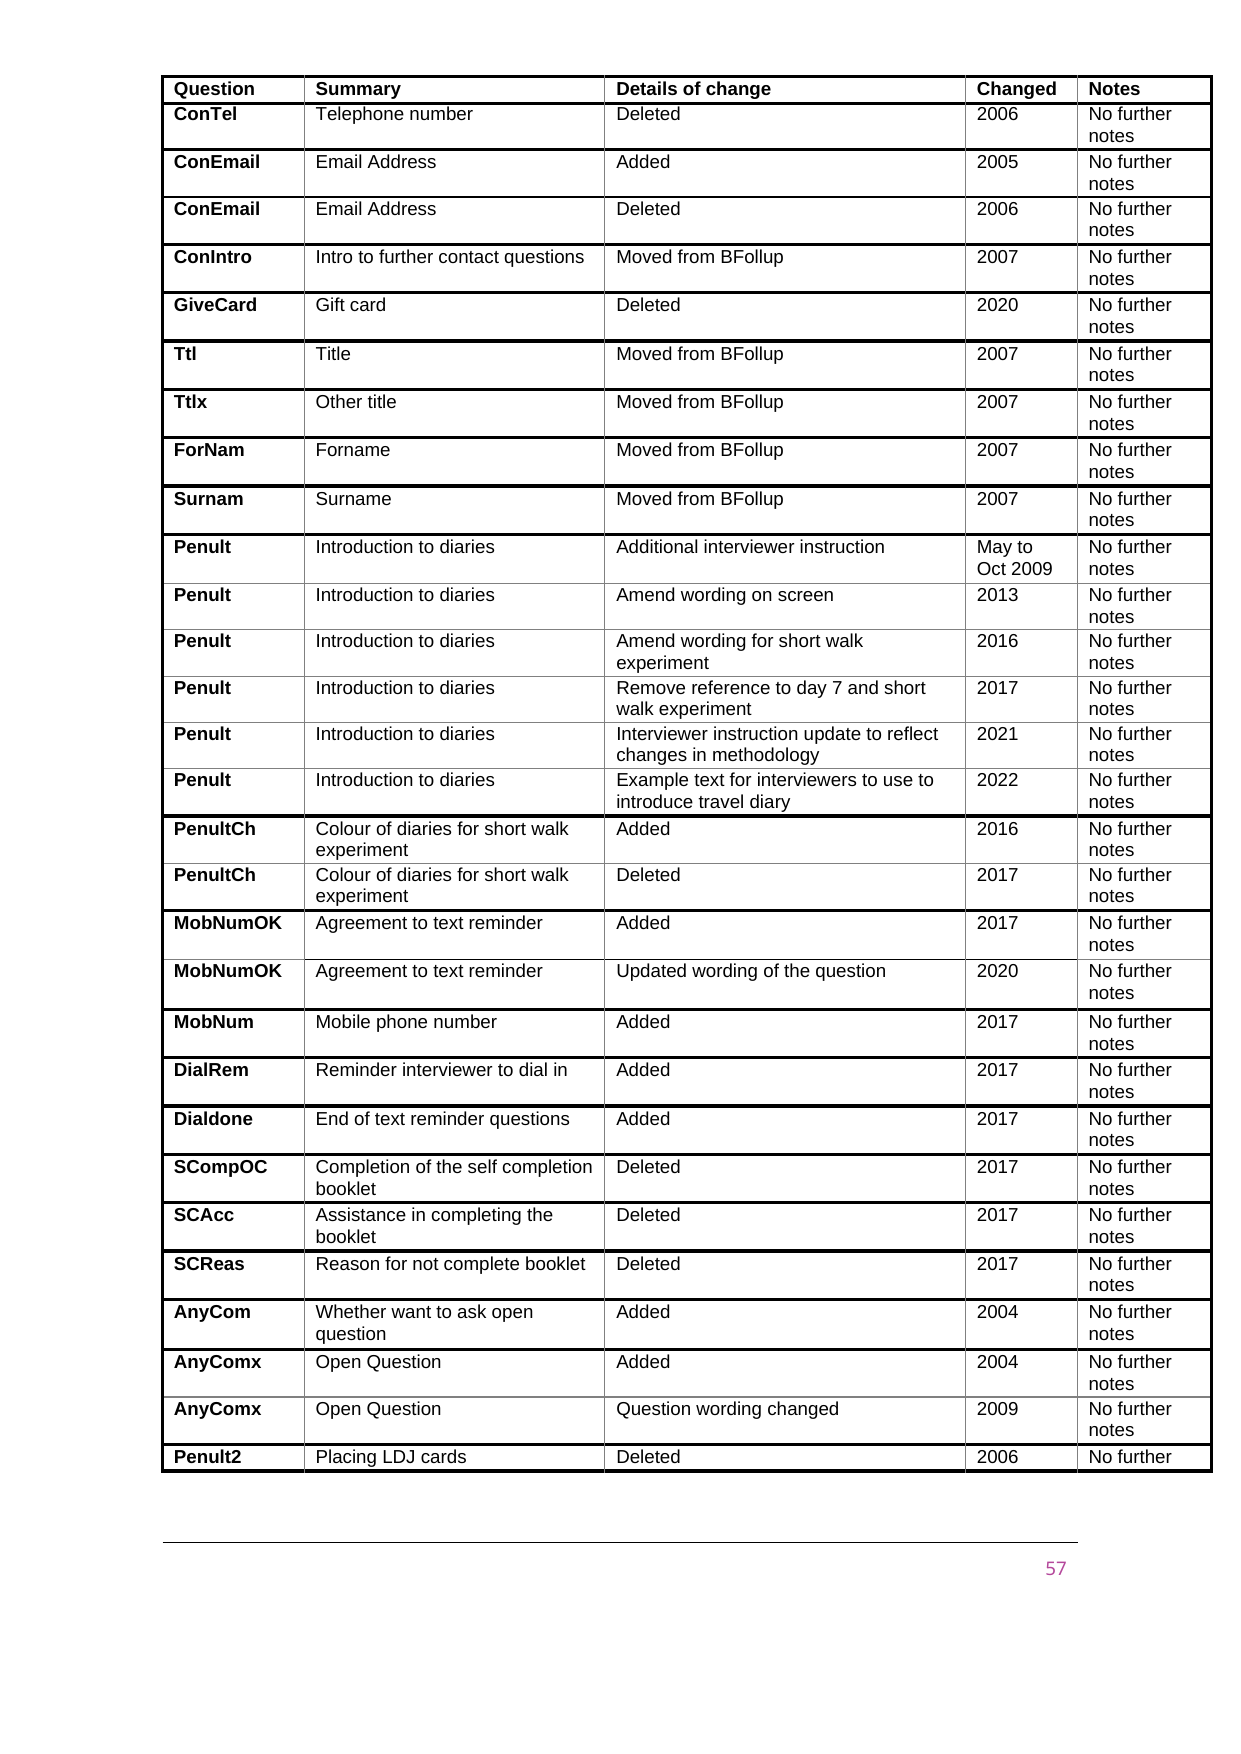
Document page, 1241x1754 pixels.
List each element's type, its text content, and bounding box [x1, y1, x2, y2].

table_cell Ttlx [164, 391, 304, 436]
table_header Details of change [605, 78, 965, 102]
table_cell MobNumOK [164, 960, 304, 1008]
table_cell Introduction to diaries [305, 630, 604, 676]
table_cell 2004 [966, 1301, 1077, 1348]
table_cell Telephone number [305, 105, 604, 148]
table_cell May to Oct 2009 [966, 536, 1077, 583]
table_cell Penult [164, 584, 304, 629]
table_cell 2005 [966, 151, 1077, 196]
table_cell Completion of the self completion booklet [305, 1156, 604, 1201]
table_cell Deleted [605, 1156, 965, 1201]
table_header Notes [1078, 78, 1210, 102]
table_cell 2017 [966, 1011, 1077, 1056]
table_cell Amend wording for short walk experiment [605, 630, 965, 676]
table_cell 2007 [966, 246, 1077, 291]
table_cell No further notes [1078, 1204, 1210, 1249]
table_cell Reminder interviewer to dial in [305, 1059, 604, 1104]
table_cell Open Question [305, 1398, 604, 1443]
table_cell Dialdone [164, 1108, 304, 1153]
table_cell 2017 [966, 677, 1077, 722]
table_header Changed [966, 78, 1077, 102]
table_cell PenultCh [164, 818, 304, 863]
table_cell No further notes [1078, 151, 1210, 196]
table_cell 2017 [966, 864, 1077, 909]
table_cell ConEmail [164, 151, 304, 196]
table_cell Deleted [605, 1204, 965, 1249]
table_cell Updated wording of the question [605, 960, 965, 1008]
table_cell Surnam [164, 488, 304, 533]
table_cell No further notes [1078, 1108, 1210, 1153]
table_cell No further notes [1078, 864, 1210, 909]
table_cell Ttl [164, 343, 304, 388]
table_cell ConTel [164, 105, 304, 148]
table_cell 2017 [966, 912, 1077, 959]
table_cell No further notes [1078, 343, 1210, 388]
table_cell Deleted [605, 1446, 965, 1469]
table_cell 2022 [966, 769, 1077, 814]
table_cell Colour of diaries for short walk experiment [305, 864, 604, 909]
table_header Question [164, 78, 304, 102]
table_cell Added [605, 912, 965, 959]
table_cell AnyComx [164, 1351, 304, 1396]
table_cell No further notes [1078, 536, 1210, 583]
table_cell Added [605, 1301, 965, 1348]
table_cell 2004 [966, 1351, 1077, 1396]
table_cell No further notes [1078, 769, 1210, 814]
table_cell Penult [164, 723, 304, 767]
table_cell No further notes [1078, 723, 1210, 767]
table_cell Deleted [605, 294, 965, 339]
table_cell Moved from BFollup [605, 246, 965, 291]
table_cell 2017 [966, 1204, 1077, 1249]
table_cell No further notes [1078, 1059, 1210, 1104]
table_cell Whether want to ask open question [305, 1301, 604, 1348]
table_cell PenultCh [164, 864, 304, 909]
table_cell 2016 [966, 818, 1077, 863]
table_cell 2013 [966, 584, 1077, 629]
table_cell MobNumOK [164, 912, 304, 959]
table_cell No further notes [1078, 391, 1210, 436]
table_cell Deleted [605, 198, 965, 243]
table_cell Introduction to diaries [305, 723, 604, 767]
table_cell Other title [305, 391, 604, 436]
table_cell Agreement to text reminder [305, 960, 604, 1008]
table_cell Deleted [605, 864, 965, 909]
table_cell Added [605, 1108, 965, 1153]
table_cell AnyCom [164, 1301, 304, 1348]
table_cell End of text reminder questions [305, 1108, 604, 1153]
table_cell No further notes [1078, 1351, 1210, 1396]
table_cell 2017 [966, 1059, 1077, 1104]
table_cell No further notes [1078, 488, 1210, 533]
table_cell No further notes [1078, 105, 1210, 148]
table_cell ConEmail [164, 198, 304, 243]
table_cell Amend wording on screen [605, 584, 965, 629]
table_cell No further notes [1078, 677, 1210, 722]
table_cell Forname [305, 439, 604, 484]
table_cell No further notes [1078, 912, 1210, 959]
table_cell Surname [305, 488, 604, 533]
table_cell ForNam [164, 439, 304, 484]
table_cell Agreement to text reminder [305, 912, 604, 959]
table_cell 2006 [966, 105, 1077, 148]
table_cell 2020 [966, 960, 1077, 1008]
table_cell No further [1078, 1446, 1210, 1469]
table_cell Penult [164, 677, 304, 722]
table_cell Introduction to diaries [305, 677, 604, 722]
table_cell Added [605, 1011, 965, 1056]
table_cell MobNum [164, 1011, 304, 1056]
table_cell Mobile phone number [305, 1011, 604, 1056]
table_cell Introduction to diaries [305, 769, 604, 814]
table_cell Additional interviewer instruction [605, 536, 965, 583]
table_cell Colour of diaries for short walk experiment [305, 818, 604, 863]
table_cell 2006 [966, 1446, 1077, 1469]
table_cell No further notes [1078, 294, 1210, 339]
table_cell Placing LDJ cards [305, 1446, 604, 1469]
table_cell Intro to further contact questions [305, 246, 604, 291]
table_cell Interviewer instruction update to reflect changes in methodology [605, 723, 965, 767]
table_cell 2016 [966, 630, 1077, 676]
table_cell 2017 [966, 1156, 1077, 1201]
table_cell Added [605, 1351, 965, 1396]
table_cell Title [305, 343, 604, 388]
table_cell No further notes [1078, 1301, 1210, 1348]
table_cell DialRem [164, 1059, 304, 1104]
table_cell No further notes [1078, 246, 1210, 291]
table_cell 2007 [966, 439, 1077, 484]
table_cell Penult [164, 536, 304, 583]
table_cell Deleted [605, 1253, 965, 1298]
table_cell Added [605, 1059, 965, 1104]
table_cell No further notes [1078, 960, 1210, 1008]
table_cell SCompOC [164, 1156, 304, 1201]
table_cell Email Address [305, 198, 604, 243]
table_cell Open Question [305, 1351, 604, 1396]
table_cell No further notes [1078, 584, 1210, 629]
table_cell 2009 [966, 1398, 1077, 1443]
table_cell Added [605, 151, 965, 196]
table_cell Remove reference to day 7 and short walk experiment [605, 677, 965, 722]
table_cell No further notes [1078, 1156, 1210, 1201]
table_cell Question wording changed [605, 1398, 965, 1443]
table_cell Reason for not complete booklet [305, 1253, 604, 1298]
table_cell Penult2 [164, 1446, 304, 1469]
table_cell Introduction to diaries [305, 536, 604, 583]
table_cell Moved from BFollup [605, 391, 965, 436]
table_cell 2007 [966, 391, 1077, 436]
table_cell 2021 [966, 723, 1077, 767]
table_cell Assistance in completing the booklet [305, 1204, 604, 1249]
table_cell SCAcc [164, 1204, 304, 1249]
table_cell Penult [164, 630, 304, 676]
table_cell 2006 [966, 198, 1077, 243]
table_cell 2017 [966, 1108, 1077, 1153]
table_cell 2017 [966, 1253, 1077, 1298]
table_cell Added [605, 818, 965, 863]
table_cell Moved from BFollup [605, 488, 965, 533]
table_header Summary [305, 78, 604, 102]
table_cell Deleted [605, 105, 965, 148]
table_cell Moved from BFollup [605, 439, 965, 484]
table_cell Penult [164, 769, 304, 814]
table_cell 2007 [966, 488, 1077, 533]
table_cell 2020 [966, 294, 1077, 339]
table_cell ConIntro [164, 246, 304, 291]
table_cell No further notes [1078, 818, 1210, 863]
table_cell Gift card [305, 294, 604, 339]
table_cell Introduction to diaries [305, 584, 604, 629]
table_cell GiveCard [164, 294, 304, 339]
table_cell No further notes [1078, 1011, 1210, 1056]
table_cell No further notes [1078, 439, 1210, 484]
table_cell No further notes [1078, 630, 1210, 676]
table_cell No further notes [1078, 198, 1210, 243]
table_cell No further notes [1078, 1398, 1210, 1443]
table_cell Email Address [305, 151, 604, 196]
table_cell Example text for interviewers to use to introduce travel diary [605, 769, 965, 814]
table_cell 2007 [966, 343, 1077, 388]
table_cell AnyComx [164, 1398, 304, 1443]
table_cell Moved from BFollup [605, 343, 965, 388]
table_cell No further notes [1078, 1253, 1210, 1298]
table_cell SCReas [164, 1253, 304, 1298]
